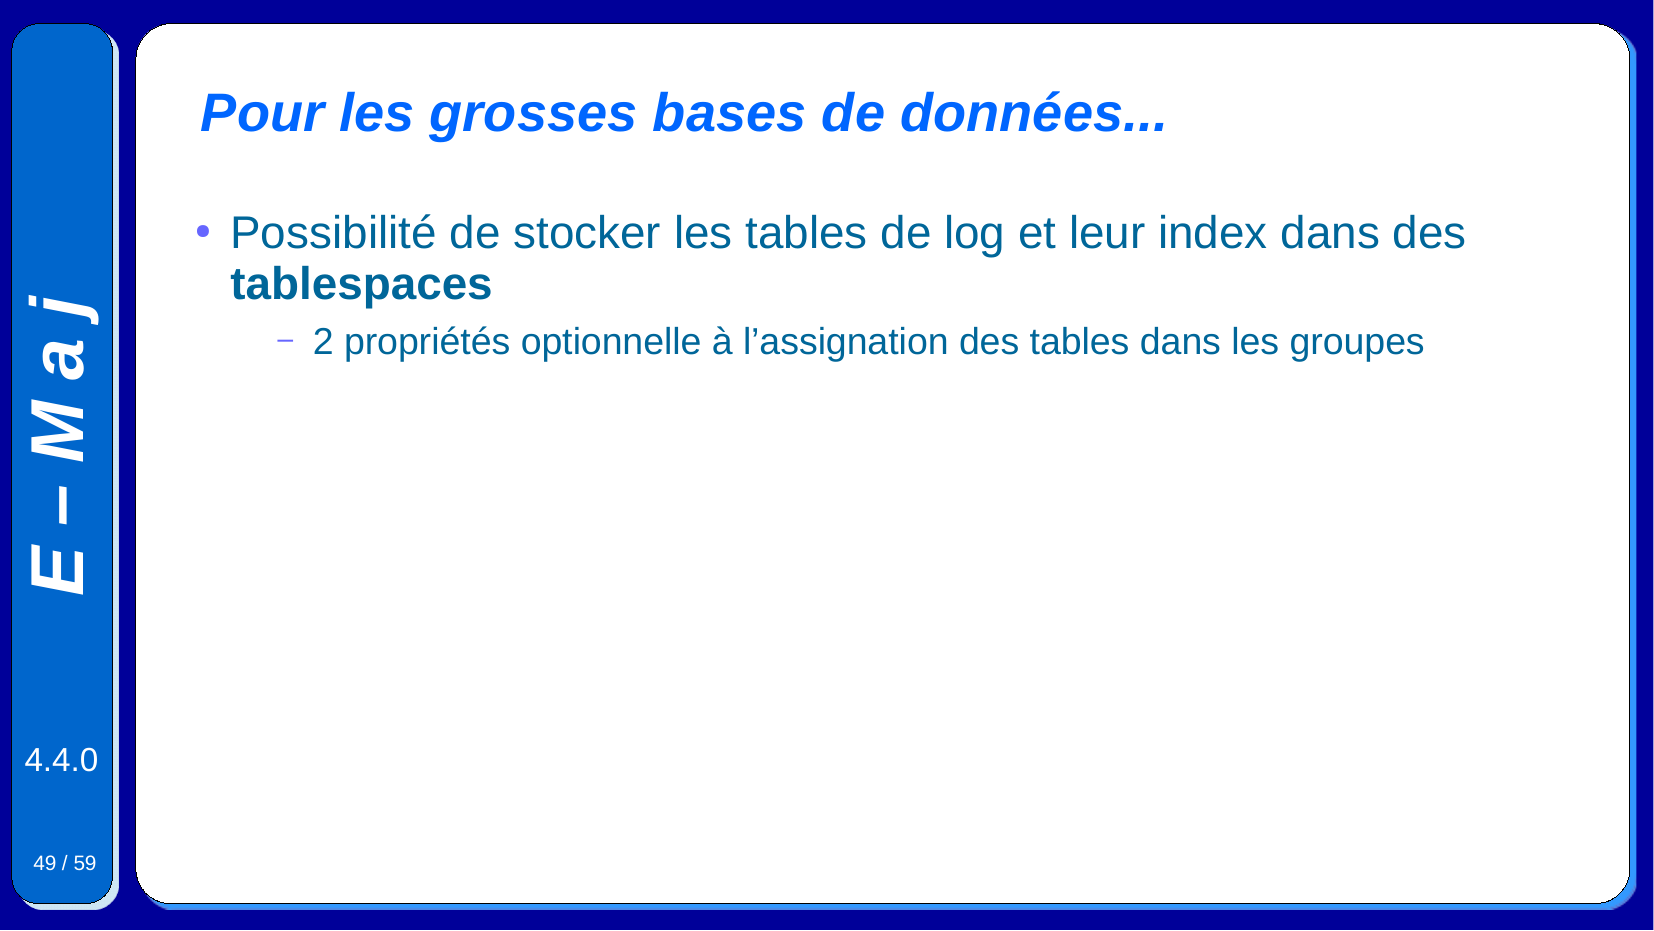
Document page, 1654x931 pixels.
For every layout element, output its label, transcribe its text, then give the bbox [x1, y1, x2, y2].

list Possibilité de stocker les tables de log et leur index dans des tablespaces 2 propriétés optionnelle à l’assignation des tables dans les groupes [177, 206, 1587, 827]
title Pour les grosses bases de données... [200, 34, 1575, 191]
